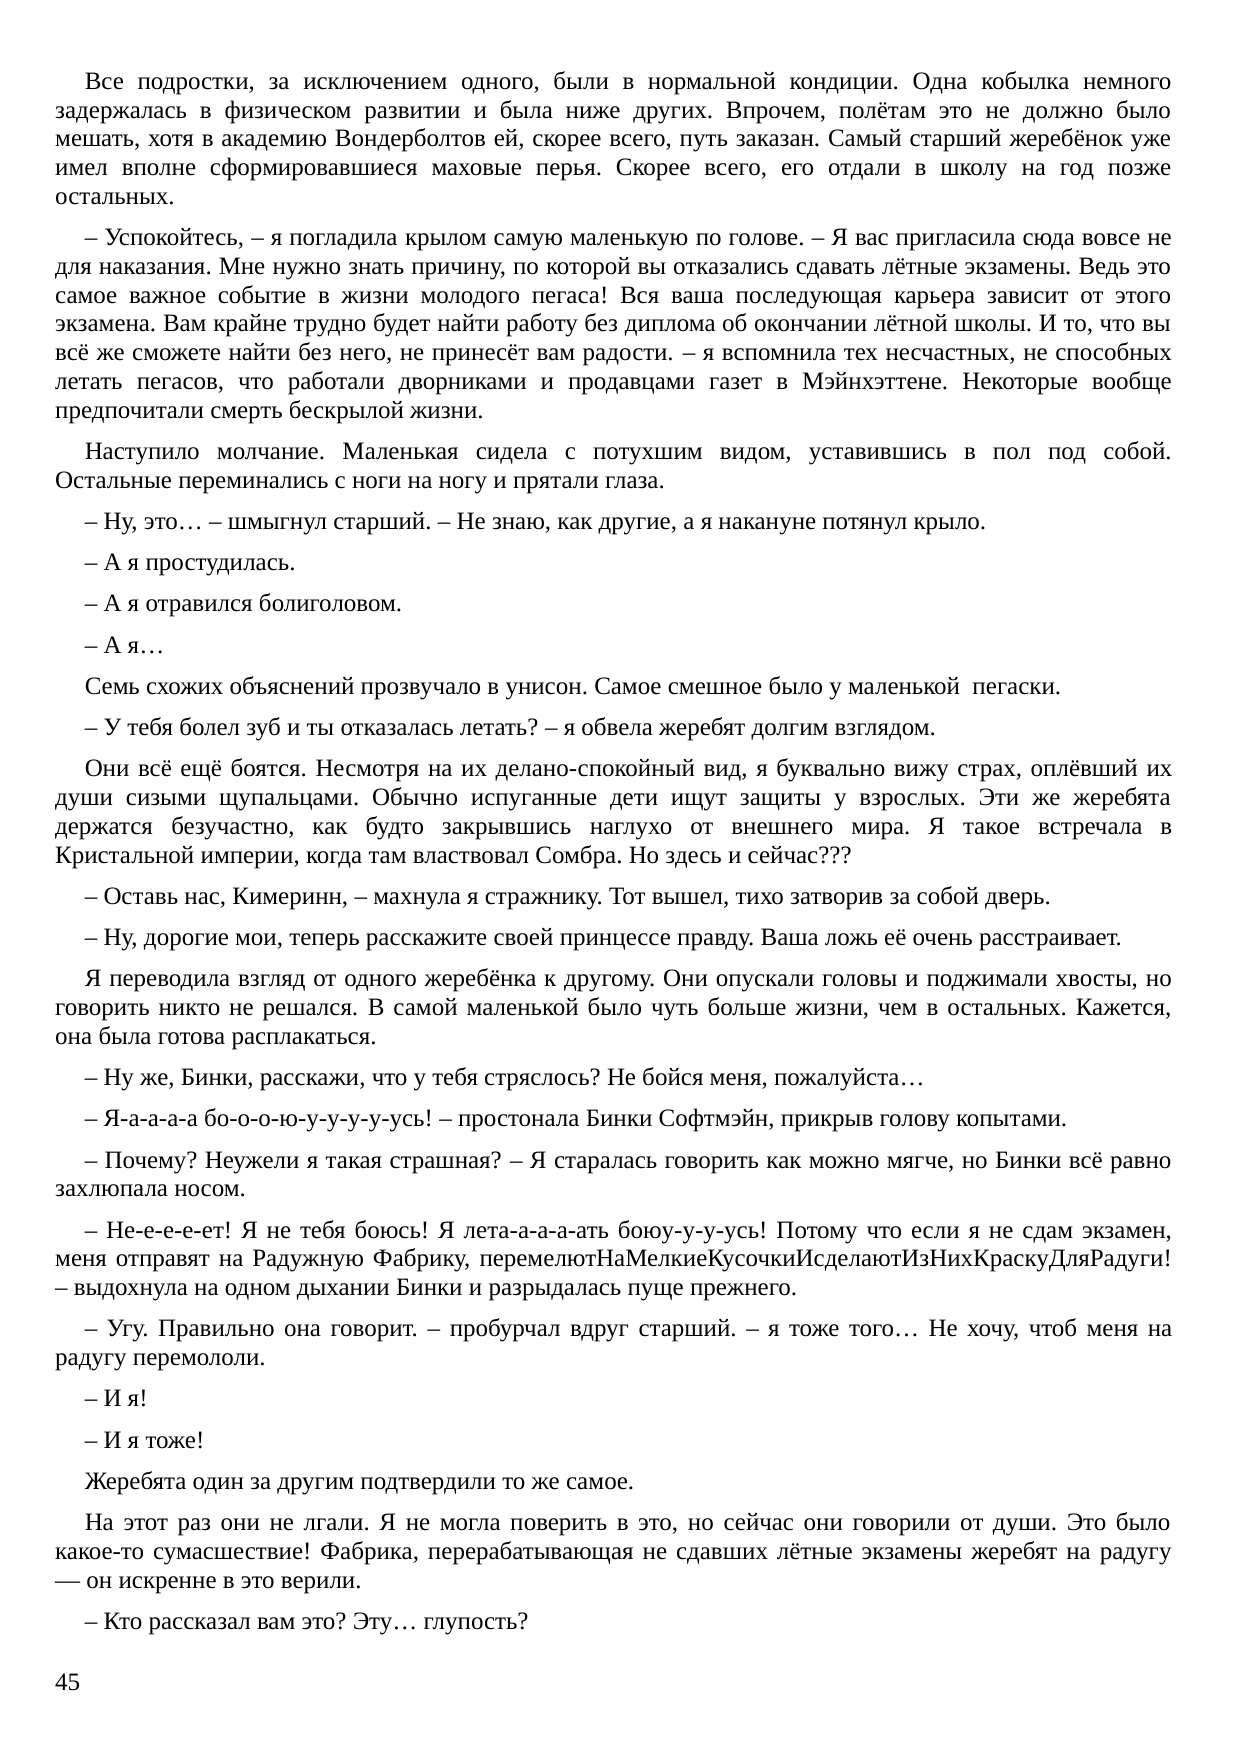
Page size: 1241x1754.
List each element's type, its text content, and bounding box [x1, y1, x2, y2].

text – Оставь нас, Кимеринн, – махнула я стражнику. Тот вышел, тихо затворив за собой дверь. [55, 881, 1173, 910]
text Наступило молчание. Маленькая сидела с потухшим видом, уставившись в пол под собой. Остальные переминались с ноги на ногу и прятали глаза. [55, 436, 1173, 493]
text – Кто рассказал вам это? Эту… глупость? [55, 1606, 1173, 1635]
text Семь схожих объяснений прозвучало в унисон. Самое смешное было у маленькой пегаски. [55, 671, 1173, 700]
text – Успокойтесь, – я погладила крылом самую маленькую по голове. – Я вас пригласила сюда вовсе не для наказания. Мне нужно знать причину, по которой вы отказались сдавать лётные экзамены. Ведь это самое важное событие в жизни молодого пегаса! Вся ваша последующая карьера зависит от этого экзамена. Вам крайне трудно будет найти работу без диплома об окончании лётной школы. И то, что вы всё же сможете найти без него, не принесёт вам радости. – я вспомнила тех несчастных, не способных летать пегасов, что работали дворниками и продавцами газет в Мэйнхэттене. Некоторые вообще предпочитали смерть бескрылой жизни. [55, 222, 1173, 423]
text – Ну, это… – шмыгнул старший. – Не знаю, как другие, а я накануне потянул крыло. [55, 506, 1173, 535]
text – А я… [55, 630, 1173, 658]
text – У тебя болел зуб и ты отказалась летать? – я обвела жеребят долгим взглядом. [55, 712, 1173, 741]
text – А я простудилась. [55, 547, 1173, 576]
text Они всё ещё боятся. Несмотря на их делано-спокойный вид, я буквально вижу страх, оплёвший их души сизыми щупальцами. Обычно испуганные дети ищут защиты у взрослых. Эти же жеребята держатся безучастно, как будто закрывшись наглухо от внешнего мира. Я такое встречала в Кристальной империи, когда там властвовал Сомбра. Но здесь и сейчас??? [55, 753, 1173, 868]
text – А я отравился болиголовом. [55, 588, 1173, 617]
text Все подростки, за исключением одного, были в нормальной кондиции. Одна кобылка немного задержалась в физическом развитии и была ниже других. Впрочем, полётам это не должно было мешать, хотя в академию Вондерболтов ей, скорее всего, путь заказан. Самый старший жеребёнок уже имел вполне сформировавшиеся маховые перья. Скорее всего, его отдали в школу на год позже остальных. [55, 66, 1173, 210]
text Жеребята один за другим подтвердили то же самое. [55, 1466, 1173, 1495]
text – Угу. Правильно она говорит. – пробурчал вдруг старший. – я тоже того… Не хочу, чтоб меня на радугу перемололи. [55, 1313, 1173, 1371]
text – Я-а-а-а-а бо-о-о-ю-у-у-у-у-усь! – простонала Бинки Софтмэйн, прикрыв голову копытами. [55, 1103, 1173, 1132]
text Я переводила взгляд от одного жеребёнка к другому. Они опускали головы и поджимали хвосты, но говорить никто не решался. В самой маленькой было чуть больше жизни, чем в остальных. Кажется, она была готова расплакаться. [55, 963, 1173, 1050]
text – Ну же, Бинки, расскажи, что у тебя стряслось? Не бойся меня, пожалуйста… [55, 1062, 1173, 1091]
text – И я тоже! [55, 1425, 1173, 1453]
text – Ну, дорогие мои, теперь расскажите своей принцессе правду. Ваша ложь её очень расстраивает. [55, 922, 1173, 951]
text На этот раз они не лгали. Я не могла поверить в это, но сейчас они говорили от души. Это было какое-то сумасшествие! Фабрика, перерабатывающая не сдавших лётные экзамены жеребят на радугу — он искренне в это верили. [55, 1507, 1173, 1593]
text – И я! [55, 1383, 1173, 1412]
text – Почему? Неужели я такая страшная? – Я старалась говорить как можно мягче, но Бинки всё равно захлюпала носом. [55, 1145, 1173, 1202]
text – Не-е-е-е-ет! Я не тебя боюсь! Я лета-а-а-а-ать боюу-у-у-усь! Потому что если я не сдам экзамен, меня отправят на Радужную Фабрику, перемелютНаМелкиеКусочкиИсделаютИзНихКраскуДляРадуги! – выдохнула на одном дыхании Бинки и разрыдалась пуще прежнего. [55, 1215, 1173, 1301]
